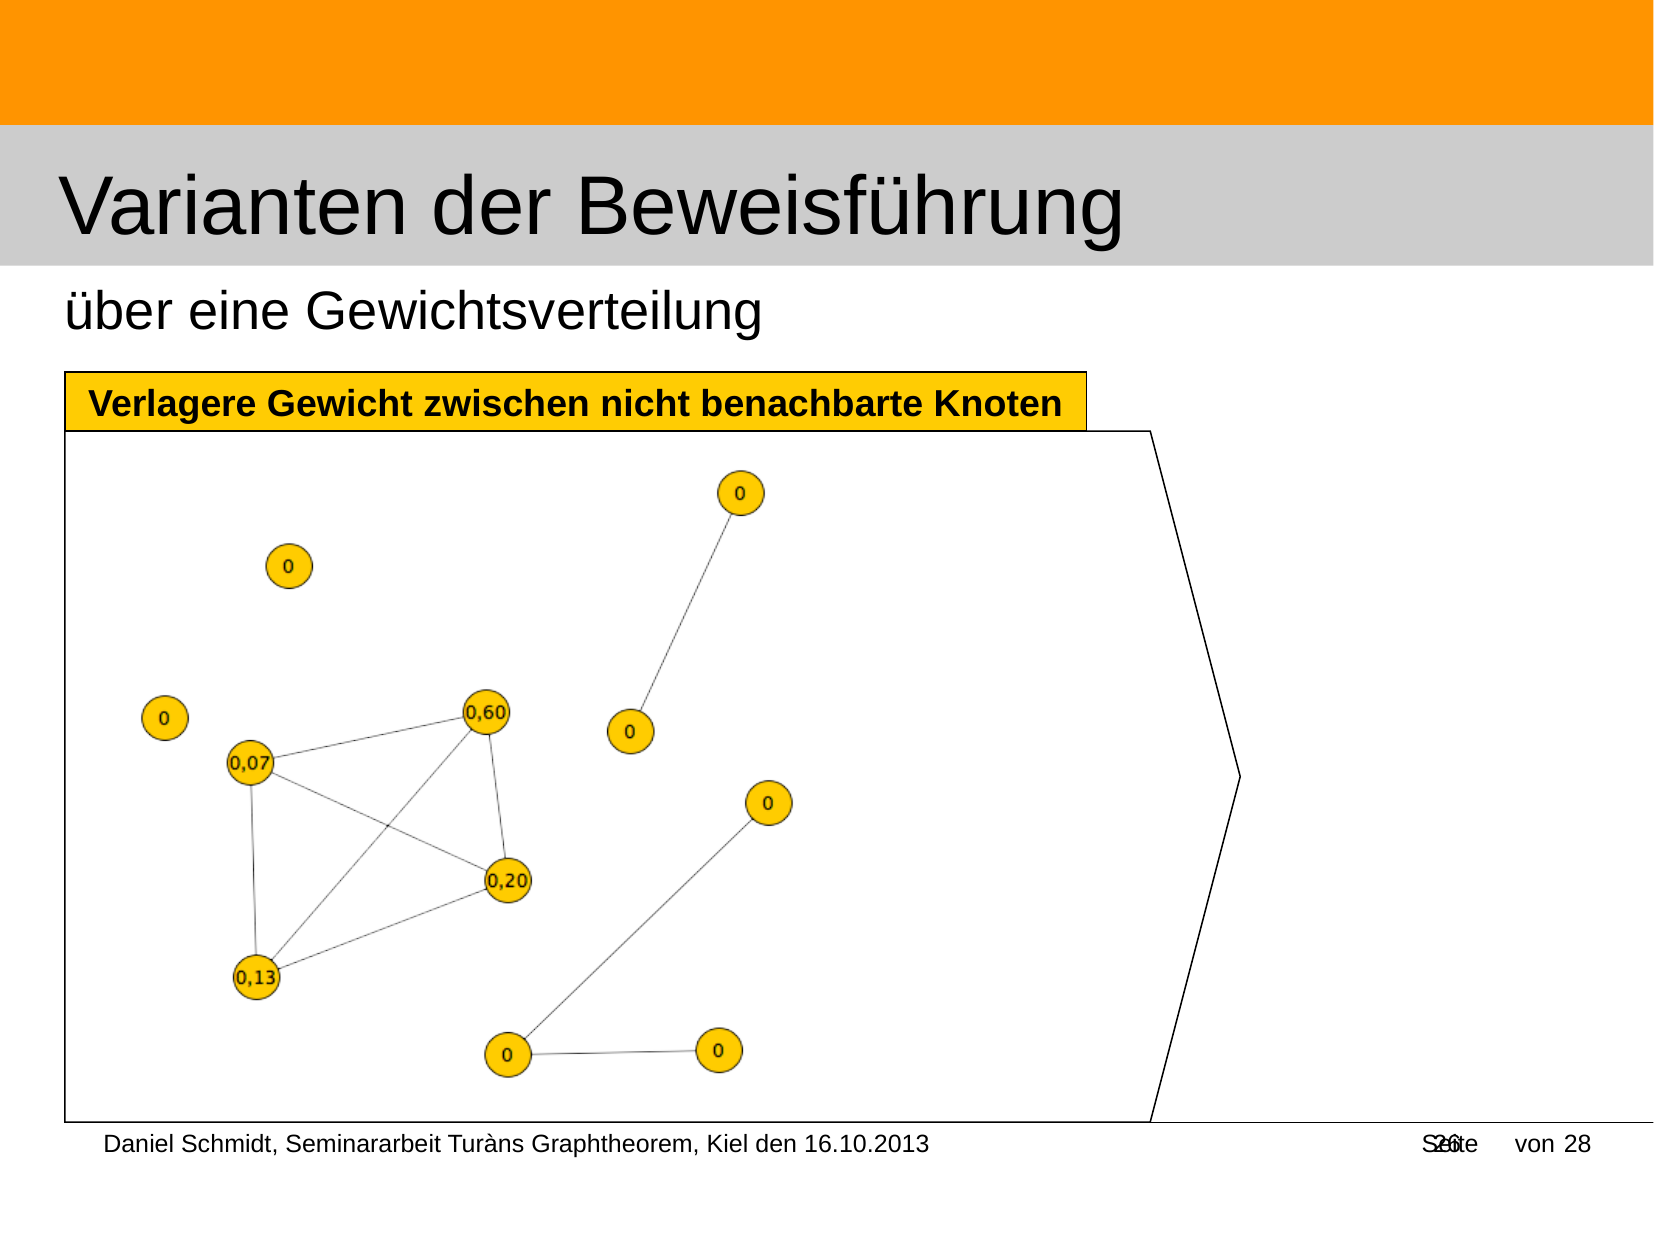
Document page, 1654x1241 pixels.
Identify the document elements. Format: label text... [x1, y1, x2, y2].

text_box [1418, 1122, 1549, 1165]
picture [118, 448, 815, 1099]
text_box Daniel Schmidt, Seminararbeit Turàns Graphtheorem, Kiel den 16.10.2013 [88, 1122, 975, 1165]
text_box Seite [1406, 1122, 1418, 1165]
text_box [64, 431, 1241, 1123]
text_box Verlagere Gewicht zwischen nicht benachbarte Knoten [64, 372, 1087, 432]
title über eine Gewichtsverteilung [56, 238, 1365, 349]
text_box 28 [1549, 1121, 1654, 1193]
title Varianten der Beweisführung [50, 143, 1359, 260]
